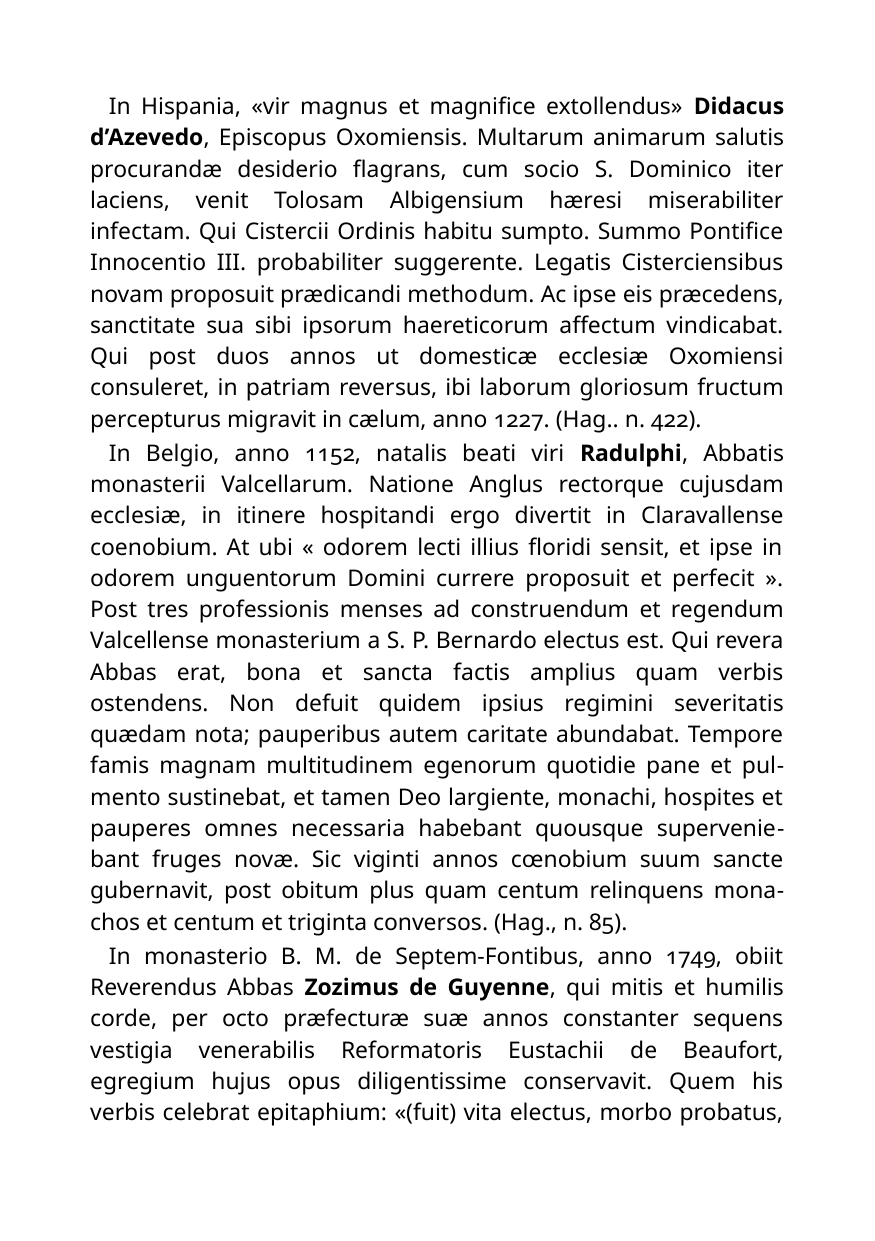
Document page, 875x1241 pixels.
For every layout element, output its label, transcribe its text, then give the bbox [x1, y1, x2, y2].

text In Belgio, anno 1152, natalis beati viri Radulphi, Abbatis monasterii Valcellarum. Natione Anglus rectorque cujusdam ecclesiæ, in itinere hospitandi ergo divertit in Claravallense coenobium. At ubi « odorem lecti illius floridi sensit, et ipse in odorem unguentorum Domini currere proposuit et perfecit ». Post tres professionis menses ad construendum et regendum Valcellense monasterium a S. P. Bernardo electus est. Qui revera Abbas erat, bona et sancta factis amplius quam verbis ostendens. Non defuit quidem ipsius regimini severitatis quædam nota; pauperibus autem caritate abundabat. Tempore famis magnam multitudinem egenorum quotidie pane et pul­mento sustinebat, et tamen Deo largiente, monachi, hospites et pauperes omnes necessaria habebant quousque supervenie­bant fruges novæ. Sic viginti annos cœnobium suum sancte gubernavit, post obitum plus quam centum relinquens mona­chos et centum et triginta conversos. (Hag., n. 85). [90, 437, 784, 937]
text In monasterio B. M. de Septem-Fontibus, anno 1749, obiit Reverendus Abbas Zozimus de Guyenne, qui mitis et humilis corde, per octo præfecturæ suæ annos constanter sequens vestigia venerabilis Reformatoris Eustachii de Beaufort, egregium hujus opus diligentissime conservavit. Quem his verbis celebrat epitaphium: «(fuit) vita electus, morbo probatus, [90, 940, 784, 1127]
text In Hispania, «vir magnus et magnifice extollendus» Didacus d’Azevedo, Episcopus Oxomiensis. Multarum ani­marum salutis procurandæ desiderio flagrans, cum socio S. Dominico iter laciens, venit Tolosam Albigensium hæresi miserabiliter infectam. Qui Cistercii Ordinis habitu sumpto. Summo Pontifice Innocentio III. probabiliter suggerente. Legatis Cisterciensibus novam proposuit prædicandi metho­dum. Ac ipse eis præcedens, sanctitate sua sibi ipsorum haereticorum affectum vindicabat. Qui post duos annos ut domesticæ ecclesiæ Oxomiensi consuleret, in patriam rever­sus, ibi laborum gloriosum fructum percepturus migravit in cælum, anno 1227. (Hag.. n. 422). [90, 90, 784, 434]
